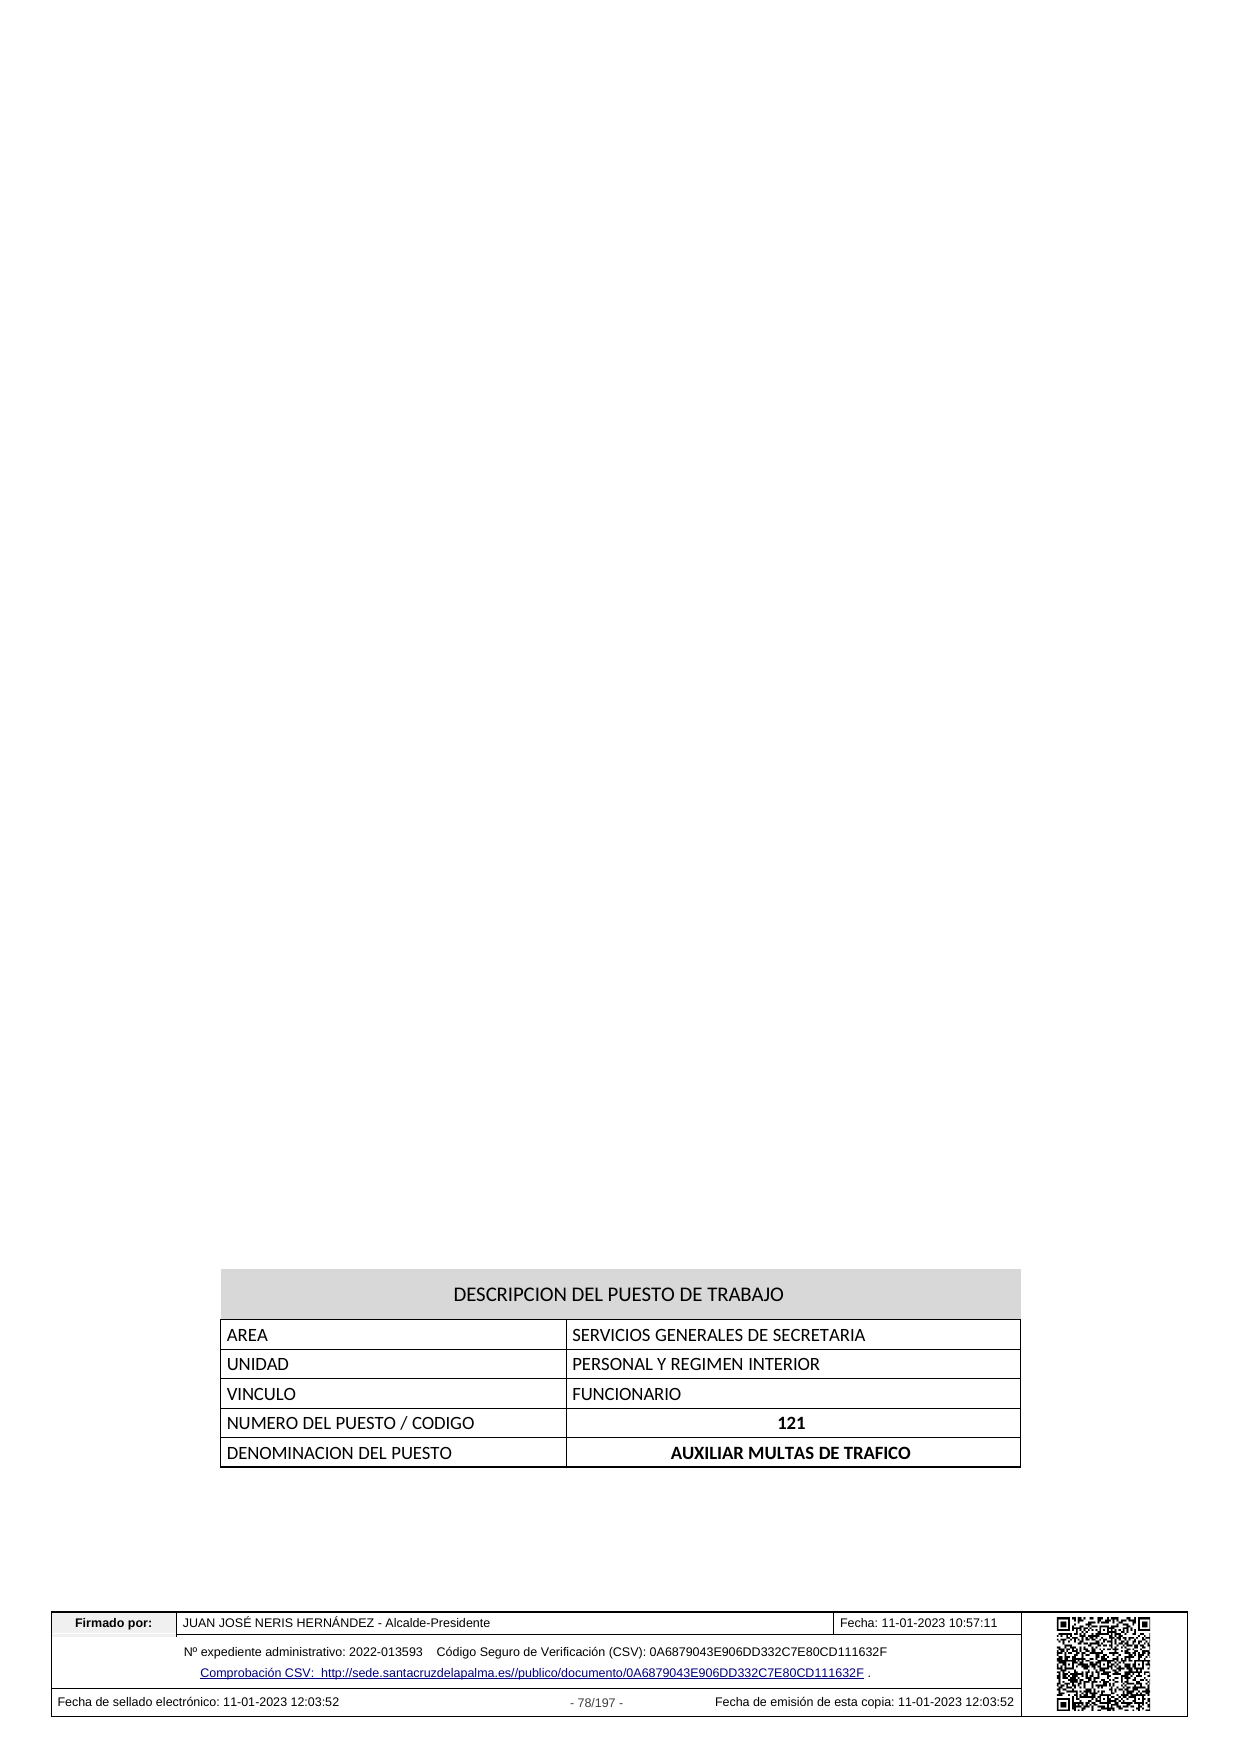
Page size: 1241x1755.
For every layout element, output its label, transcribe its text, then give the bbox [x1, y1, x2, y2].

table_cell VINCULO [221, 1379, 566, 1407]
table_cell NUMERO DEL PUESTO / CODIGO [221, 1409, 566, 1437]
table_header Firmado por: [52, 1613, 176, 1633]
table_cell AREA [221, 1320, 566, 1349]
table_cell PERSONAL Y REGIMEN INTERIOR [567, 1350, 1020, 1378]
table_header Fecha: 11-01-2023 10:57:11 [834, 1613, 1021, 1633]
table_cell Fecha de sellado electrónico: 11-01-2023 12:03:52 - 78/197 - Fecha de emisión de esta copia: 11-01-2023 12:03:52 [52, 1689, 1021, 1716]
table_cell Nº expediente administrativo: 2022-013593 Código Seguro de Verificación (CSV): 0A6879043E906DD332C7E80CD111632F Comprobación CSV: http://sede.santacruzdelapalma.es//publico/documento/0A6879043E906DD332C7E80CD111632F . [52, 1635, 1021, 1688]
table_cell DENOMINACION DEL PUESTO [221, 1438, 566, 1466]
table_header JUAN JOSÉ NERIS HERNÁNDEZ - Alcalde-Presidente [177, 1613, 833, 1633]
table_cell SERVICIOS GENERALES DE SECRETARIA [567, 1320, 1020, 1349]
table_cell AUXILIAR MULTAS DE TRAFICO [567, 1438, 1020, 1466]
table_cell 121 [567, 1409, 1020, 1437]
table_cell UNIDAD [221, 1350, 566, 1378]
table_cell FUNCIONARIO [567, 1379, 1020, 1407]
table_header [1022, 1613, 1187, 1716]
table_header DESCRIPCION DEL PUESTO DE TRABAJO [221, 1269, 1021, 1319]
